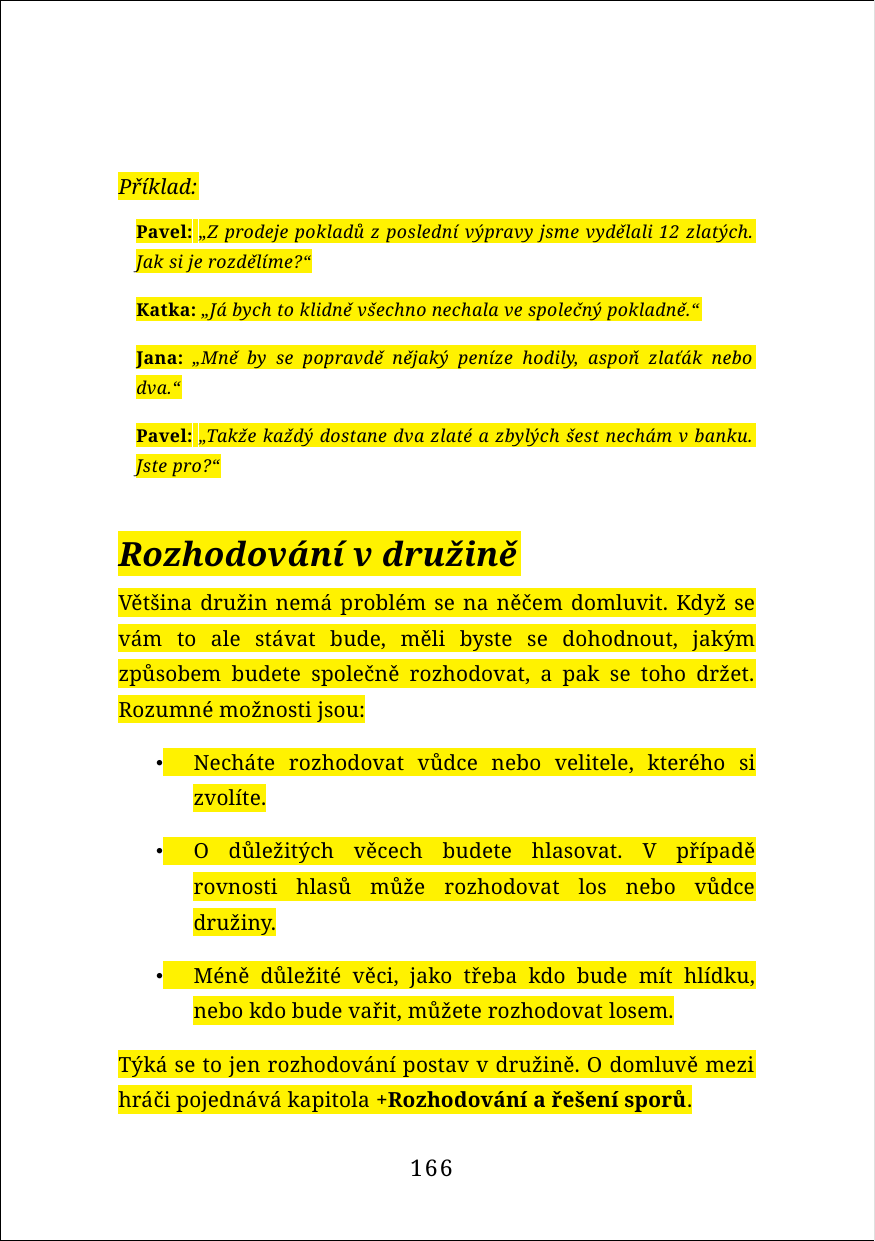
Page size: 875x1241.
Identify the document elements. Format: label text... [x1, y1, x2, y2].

list O důležitých věcech budete hlasovat. V případě rovnosti hlasů může rozhodovat los nebo vůdce družiny. [156, 837, 756, 936]
text Katka: „Já bych to klidně všechno nechala ve společný pokladně.“ [136, 297, 756, 321]
text Většina družin nemá problém se na něčem domluvit. Když se vám to ale stávat bude, měli byste se dohodnout, jakým způsobem budete společně rozhodovat, a pak se toho držet. Rozumné možnosti jsou: [118, 588, 756, 723]
text Týká se to jen rozhodování postav v družině. O domluvě mezi hráči pojednává kapitola +Rozhodování a řešení sporů. [118, 1050, 756, 1114]
text Pavel: „Z prodeje pokladů z poslední výpravy jsme vydělali 12 zlatých. Jak si je rozdělíme?“ [136, 219, 756, 273]
text Příklad: [118, 172, 756, 200]
subtitle Rozhodování v družině [118, 531, 756, 576]
text Pavel: „Takže každý dostane dva zlaté a zbylých šest nechám v banku. Jste pro?“ [136, 423, 756, 478]
text Jana: „Mně by se popravdě nějaký peníze hodily, aspoň zlaťák nebo dva.“ [136, 345, 756, 399]
list Méně důležité věci, jako třeba kdo bude mít hlídku, nebo kdo bude vařit, můžete rozhodovat losem. [156, 961, 756, 1025]
list Necháte rozhodovat vůdce nebo velitele, kterého si zvolíte. [156, 748, 756, 812]
